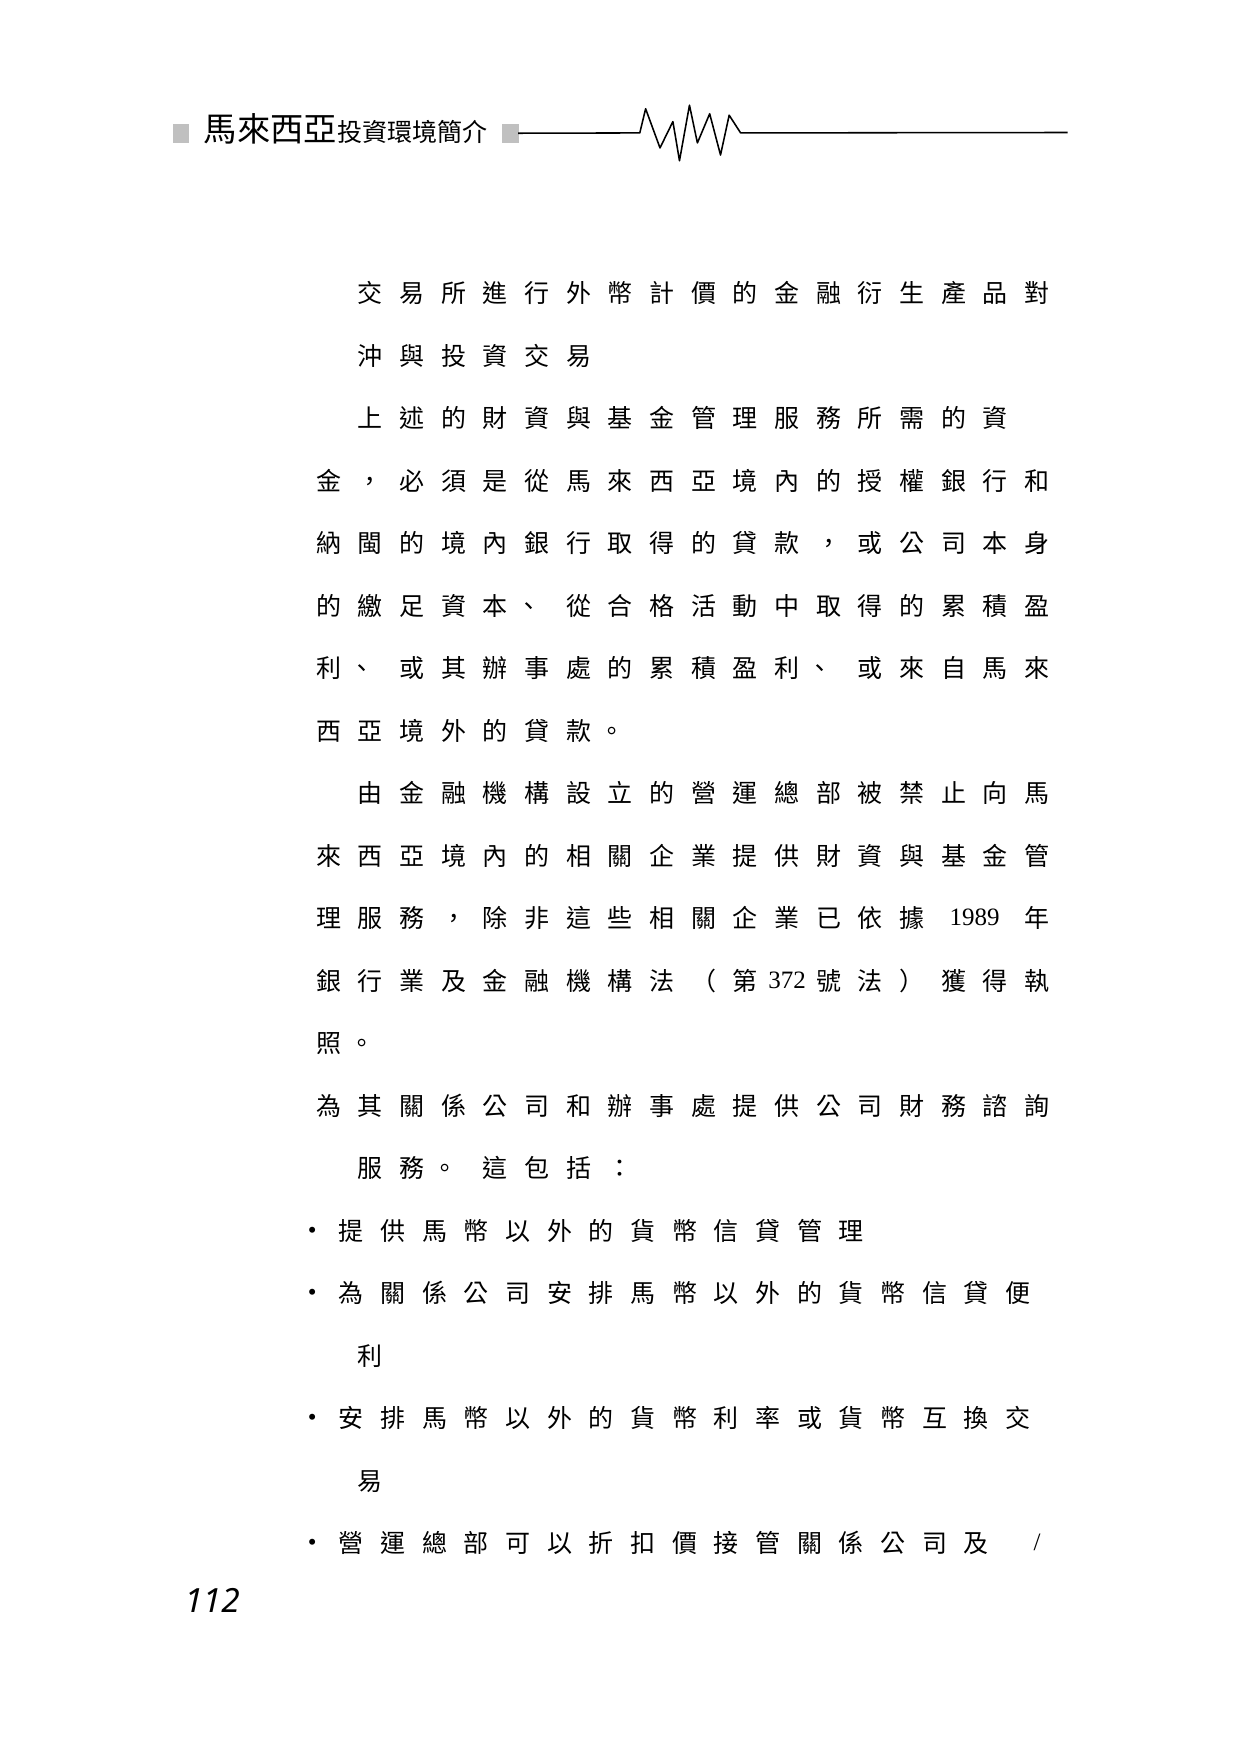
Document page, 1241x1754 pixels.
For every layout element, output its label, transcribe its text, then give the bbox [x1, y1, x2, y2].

text 由金融機構設立的營運總部被禁止向馬來西亞境內的相關企業提供財資與基金管理服務，除非這些相關企業已依據1989年銀行業及金融機構法（第372號法）獲得執照。 [281, 750, 1058, 1063]
text • 為關係公司安排馬幣以外的貨幣信貸便利 [281, 1250, 1058, 1375]
text 交易所進行外幣計價的金融衍生產品對沖與投資交易 [281, 250, 1058, 375]
text • 安排馬幣以外的貨幣利率或貨幣互換交易 [281, 1375, 1058, 1500]
text 為其關係公司和辦事處提供公司財務諮詢服務。這包括： [281, 1063, 1058, 1188]
text 上述的財資與基金管理服務所需的資金，必須是從馬來西亞境內的授權銀行和納閩的境內銀行取得的貸款，或公司本身的繳足資本、從合格活動中取得的累積盈利、或其辦事處的累積盈利、或來自馬來西亞境外的貸款。 [281, 375, 1058, 750]
text • 提供馬幣以外的貨幣信貸管理 [281, 1188, 1058, 1250]
text • 營運總部可以折扣價接管關係公司及/ [281, 1500, 1058, 1563]
